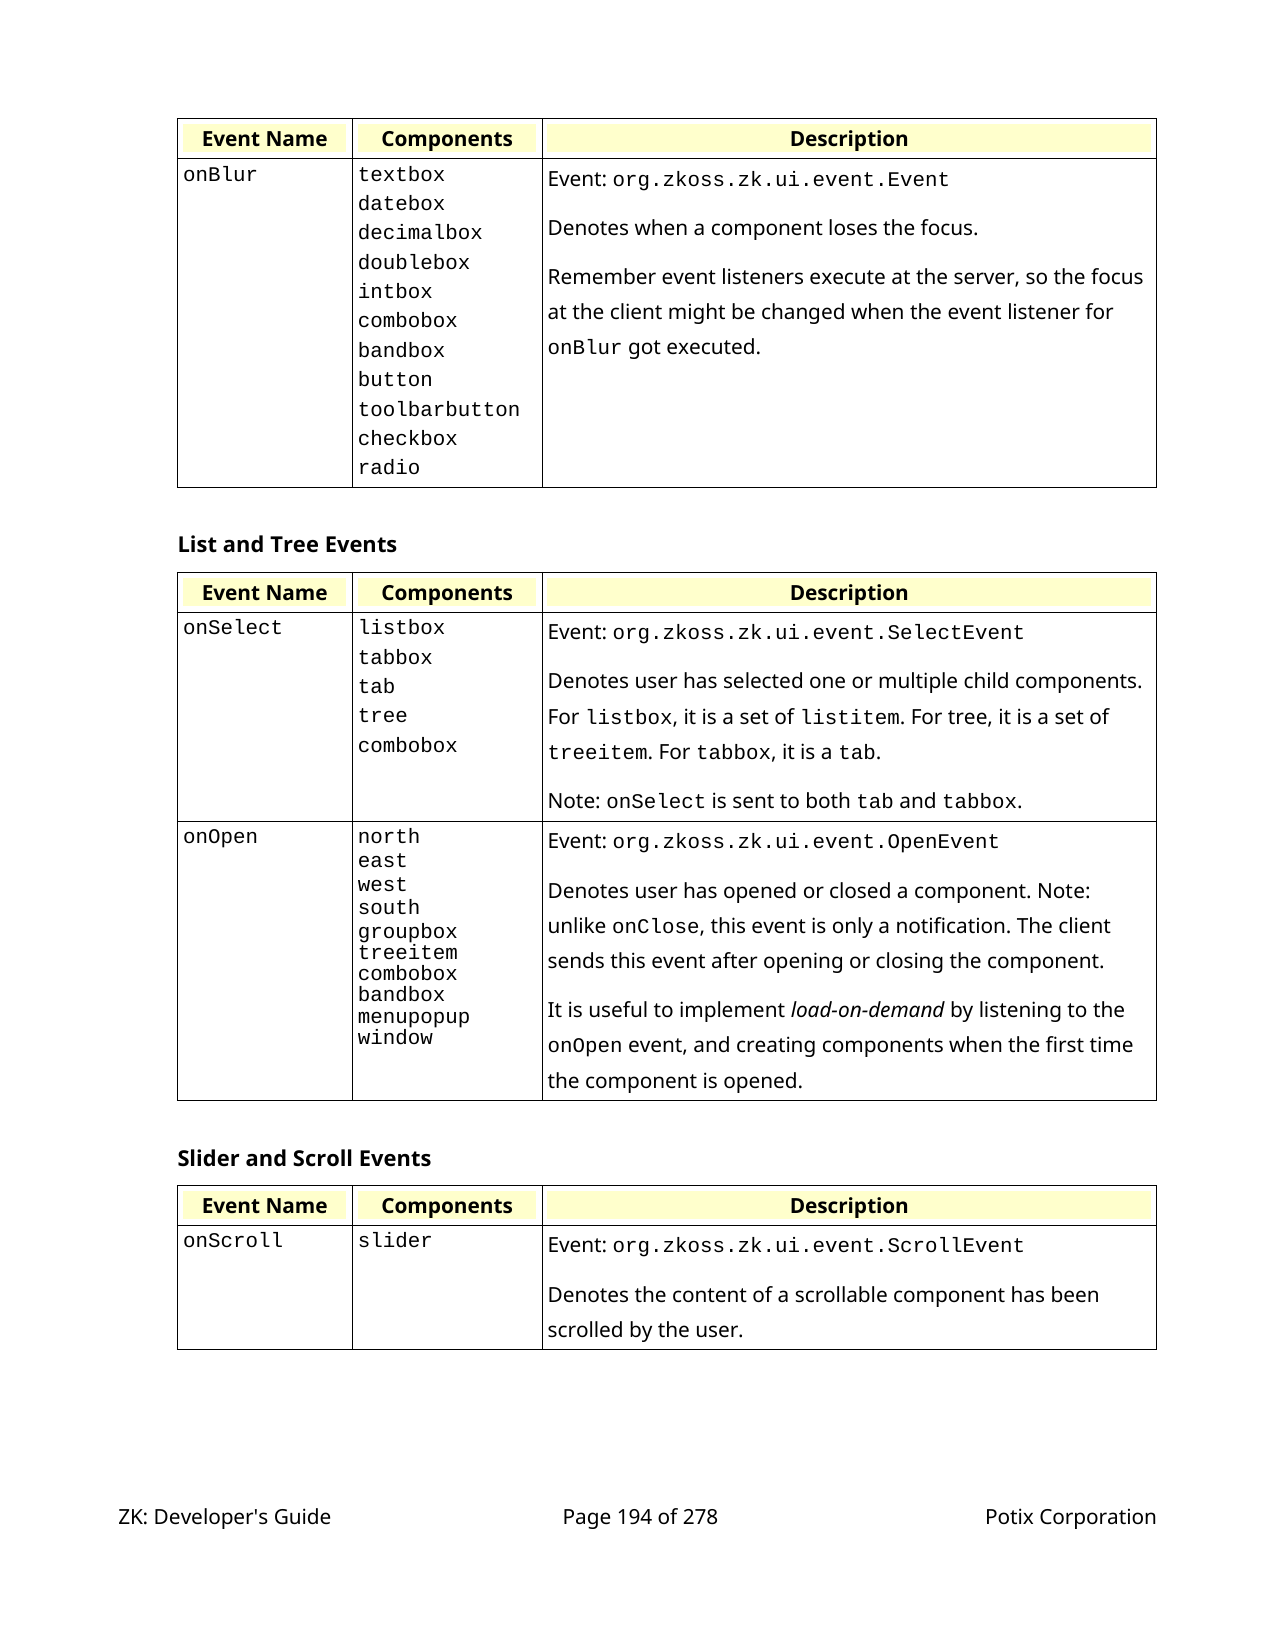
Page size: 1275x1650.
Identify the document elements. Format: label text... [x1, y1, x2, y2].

table_cell listbox tabbox tab tree combobox [353, 613, 542, 821]
table_cell north east west south groupbox treeitem combobox bandbox menupopup window [353, 822, 542, 1100]
subtitle List and Tree Events [177, 529, 1157, 559]
table_cell textbox datebox decimalbox doublebox intbox combobox bandbox button toolbarbutton checkbox radio [353, 159, 542, 487]
table_header Components [353, 573, 542, 612]
table_header Description [543, 573, 1156, 612]
table_header Event Name [178, 119, 352, 158]
table_header Description [543, 1186, 1156, 1225]
subtitle Slider and Scroll Events [177, 1143, 1157, 1173]
table_cell Event: org.zkoss.zk.ui.event.SelectEvent Denotes user has selected one or multiple child components. For listbox, it is a set of listitem. For tree, it is a set of treeitem. For tabbox, it is a tab. Note: onSelect is sent to both tab and tabbox. [543, 613, 1156, 821]
table_header Components [353, 119, 542, 158]
table_cell Event: org.zkoss.zk.ui.event.OpenEvent Denotes user has opened or closed a component. Note: unlike onClose, this event is only a notification. The client sends this event after opening or closing the component. It is useful to implement load-on-demand by listening to the onOpen event, and creating components when the first time the component is opened. [543, 822, 1156, 1100]
table_cell Event: org.zkoss.zk.ui.event.ScrollEvent Denotes the content of a scrollable component has been scrolled by the user. [543, 1226, 1156, 1349]
table_cell onBlur [178, 159, 352, 487]
table_cell slider [353, 1226, 542, 1349]
table_cell Event: org.zkoss.zk.ui.event.Event Denotes when a component loses the focus. Remember event listeners execute at the server, so the focus at the client might be changed when the event listener for onBlur got executed. [543, 159, 1156, 487]
table_header Event Name [178, 573, 352, 612]
table_header Components [353, 1186, 542, 1225]
table_cell onOpen [178, 822, 352, 1100]
table_cell onScroll [178, 1226, 352, 1349]
table_header Description [543, 119, 1156, 158]
table_header Event Name [178, 1186, 352, 1225]
table_cell onSelect [178, 613, 352, 821]
